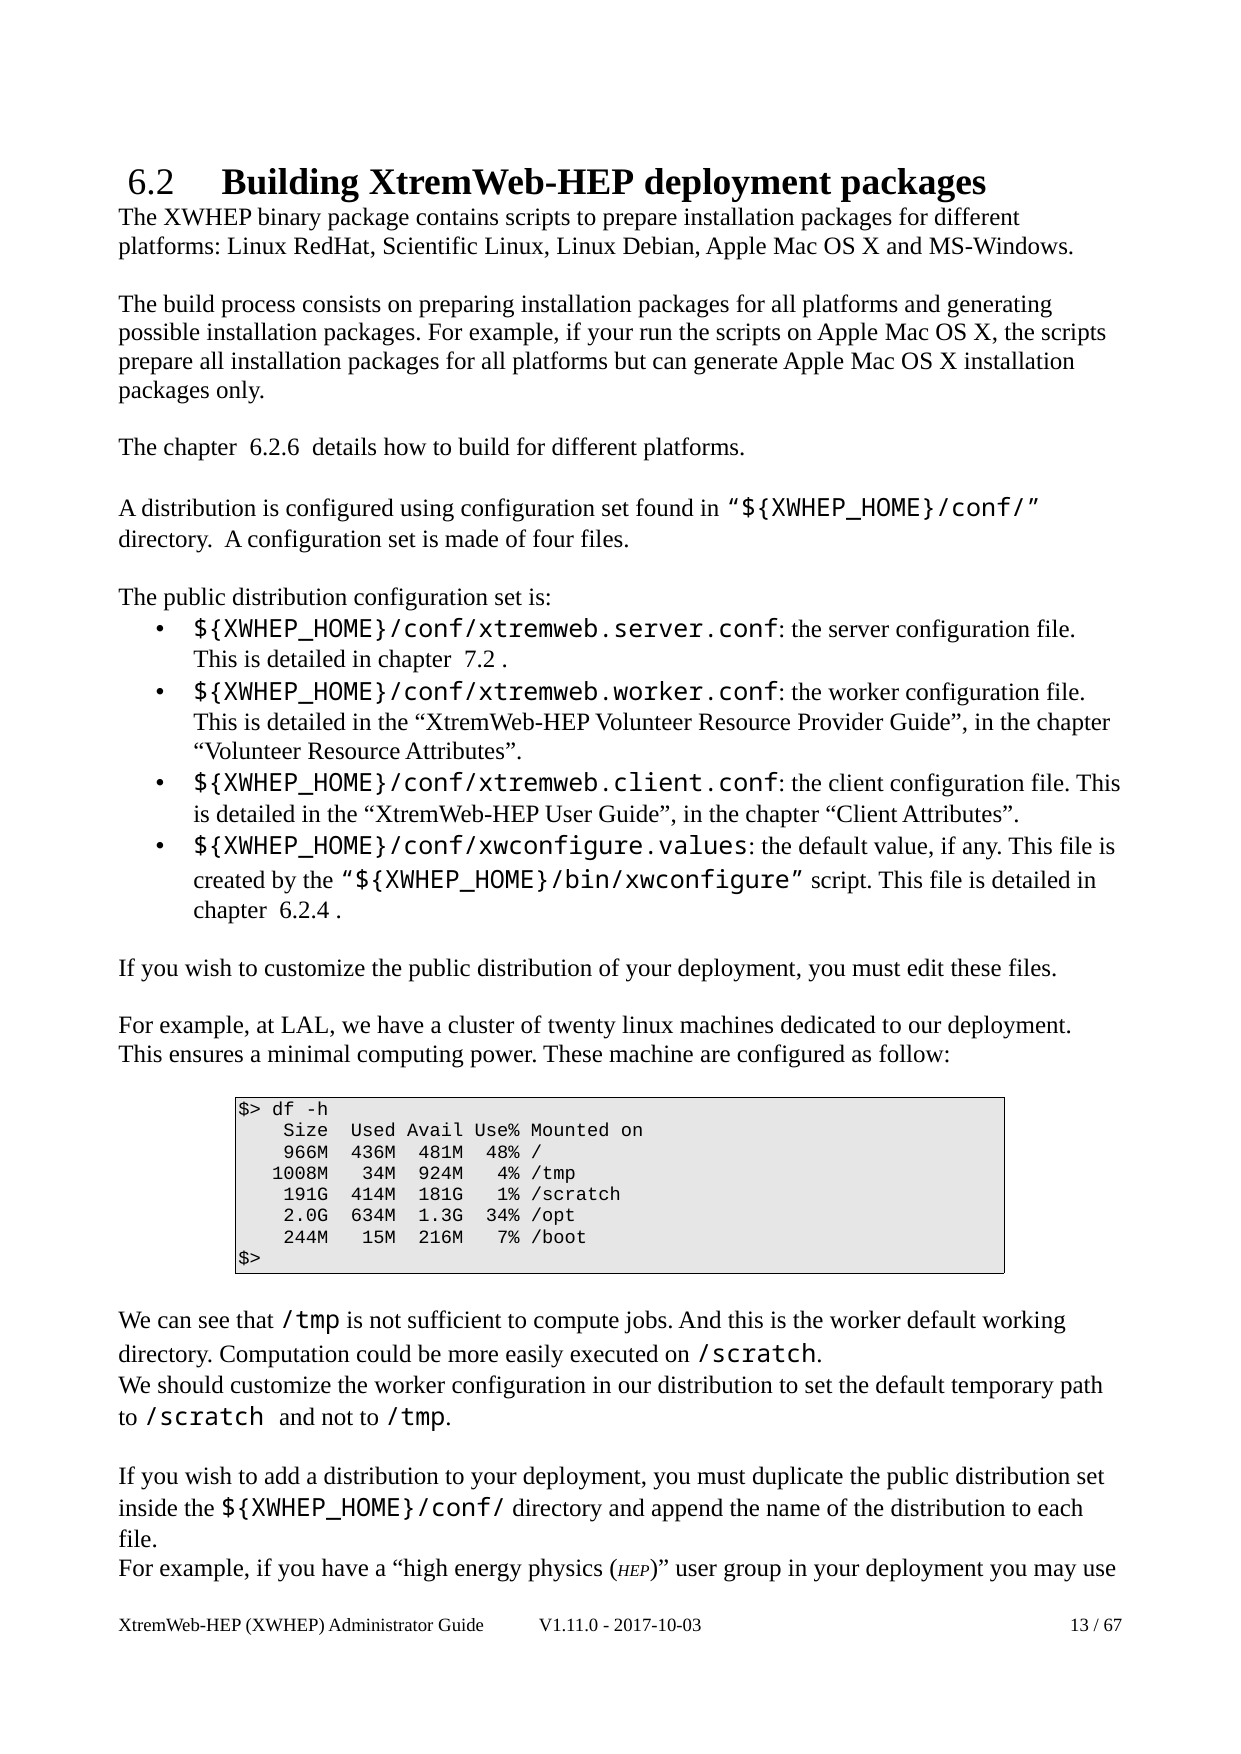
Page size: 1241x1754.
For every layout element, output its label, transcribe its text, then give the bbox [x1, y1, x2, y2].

text Size Used Avail Use% Mounted on [236, 1118, 1004, 1139]
list ${XWHEP_HOME}/conf/xtremweb.worker.conf: the worker configuration file. This is detailed in the “XtremWeb-HEP Volunteer Resource Provider Guide”, in the chapter “Volunteer Resource Attributes”. [156, 673, 1122, 765]
list ${XWHEP_HOME}/conf/xwconfigure.values: the default value, if any. This file is created by the “${XWHEP_HOME}/bin/xwconfigure” script. This file is detailed in chapter 6.2.4. [156, 827, 1122, 924]
text $> df -h [236, 1098, 1004, 1118]
text 1008M 34M 924M 4% /tmp [236, 1161, 1004, 1182]
text 191G 414M 181G 1% /scratch [236, 1182, 1004, 1203]
text The build process consists on preparing installation packages for all platforms and generating possible installation packages. For example, if your run the scripts on Apple Mac OS X, the scripts prepare all installation packages for all platforms but can generate Apple Mac OS X installation packages only. [118, 289, 1122, 404]
text We should customize the worker configuration in our distribution to set the default temporary path to /scratch and not to /tmp. [118, 1370, 1121, 1433]
text The public distribution configuration set is: [118, 582, 1122, 610]
text The XWHEP binary package contains scripts to prepare installation packages for different platforms: Linux RedHat, Scientific Linux, Linux Debian, Apple Mac OS X and MS-Windows. [118, 202, 1122, 260]
text If you wish to customize the public distribution of your deployment, you must edit these files. [118, 953, 1122, 982]
text 2.0G 634M 1.3G 34% /opt [236, 1203, 1004, 1224]
subtitle Building XtremWeb-HEP deployment packages [118, 159, 1122, 202]
list ${XWHEP_HOME}/conf/xtremweb.client.conf: the client configuration file. This is detailed in the “XtremWeb-HEP User Guide”, in the chapter “Client Attributes”. [156, 765, 1122, 827]
text A distribution is configured using configuration set found in “${XWHEP_HOME}/conf/” directory. A configuration set is made of four files. [118, 490, 1122, 553]
text For example, if you have a “high energy physics (hep)” user group in your deployment you may use [118, 1553, 1122, 1582]
text If you wish to add a distribution to your deployment, you must duplicate the public distribution set inside the ${XWHEP_HOME}/conf/ directory and append the name of the distribution to each file. [118, 1461, 1121, 1553]
text We can see that /tmp is not sufficient to compute jobs. And this is the worker default working directory. Computation could be more easily executed on /scratch. [118, 1302, 1121, 1370]
list ${XWHEP_HOME}/conf/xtremweb.server.conf: the server configuration file. This is detailed in chapter 7.2. [156, 610, 1122, 673]
text 244M 15M 216M 7% /boot [236, 1224, 1004, 1246]
text The chapter 6.2.6 details how to build for different platforms. [118, 432, 1122, 461]
text For example, at LAL, we have a cluster of twenty linux machines dedicated to our deployment. This ensures a minimal computing power. These machine are configured as follow: [118, 1011, 1122, 1068]
text $> [236, 1246, 1004, 1273]
text 966M 436M 481M 48% / [236, 1139, 1004, 1161]
